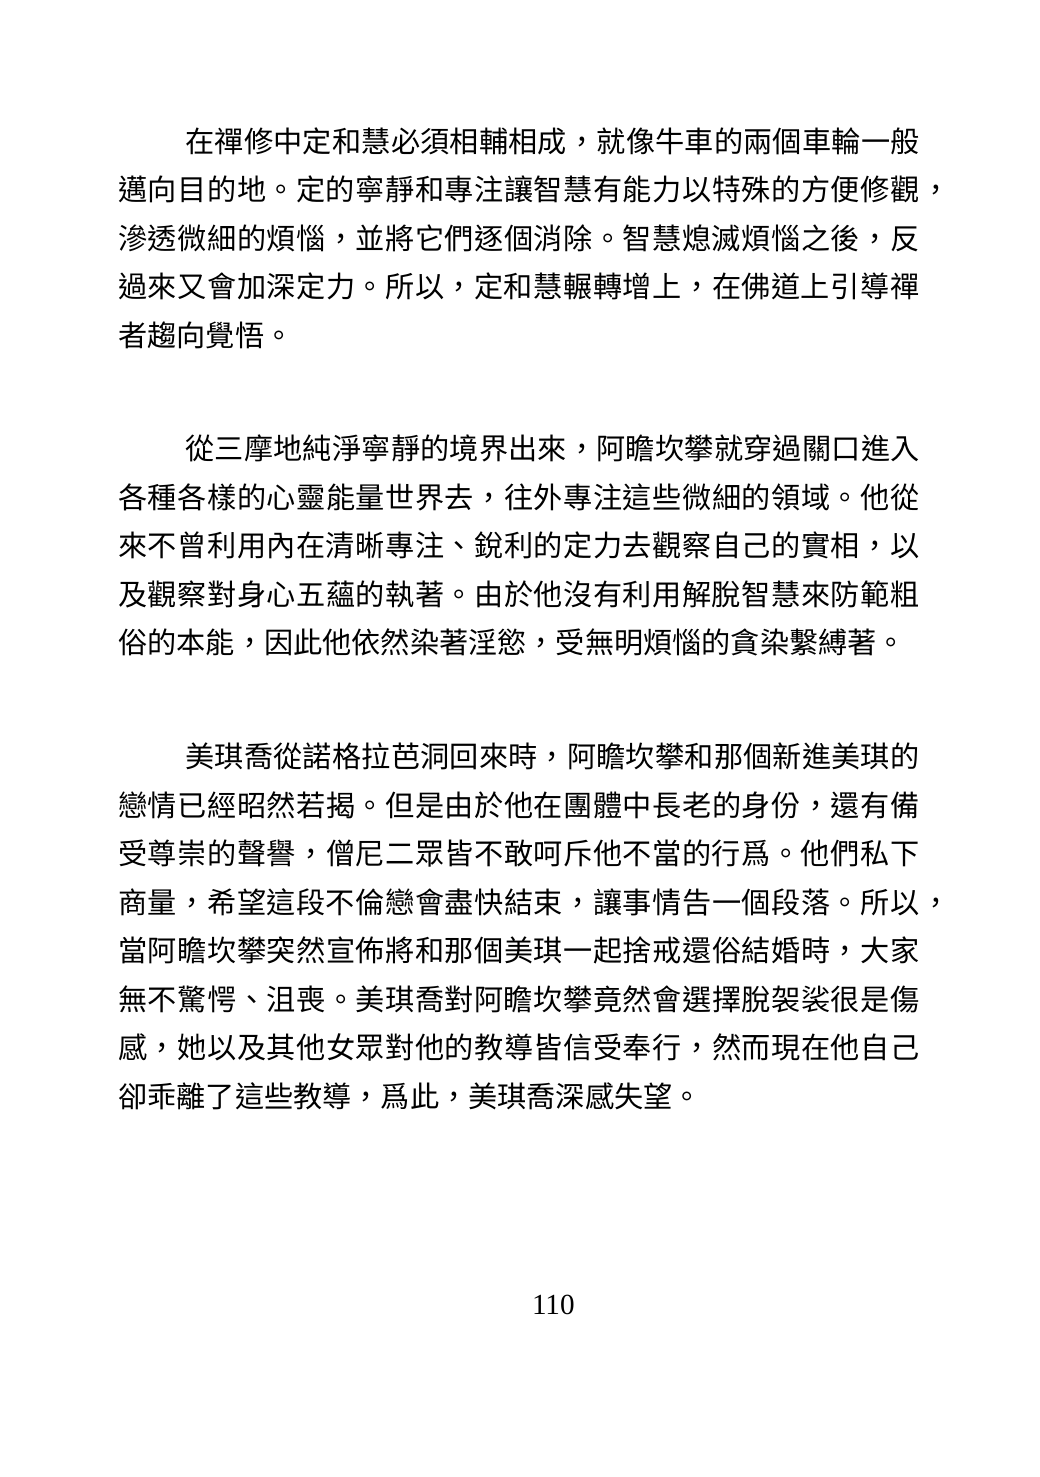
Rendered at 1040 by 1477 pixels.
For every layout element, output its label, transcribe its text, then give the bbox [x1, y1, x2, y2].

text 在禪修中定和慧必須相輔相成，就像牛車的兩個車輪一般邁向目的地。定的寧靜和專注讓智慧有能力以特殊的方便修觀，滲透微細的煩惱，並將它們逐個消除。智慧熄滅煩惱之後，反過來又會加深定力。所以，定和慧輾轉增上，在佛道上引導禪者趨向覺悟。 [118, 118, 921, 354]
text 美琪喬從諾格拉芭洞回來時，阿瞻坎攀和那個新進美琪的戀情已經昭然若揭。但是由於他在團體中長老的身份，還有備受尊崇的聲譽，僧尼二眾皆不敢呵斥他不當的行爲。他們私下商量，希望這段不倫戀會盡快結束，讓事情告一個段落。所以，當阿瞻坎攀突然宣佈將和那個美琪一起捨戒還俗結婚時，大家無不驚愕、沮喪。美琪喬對阿瞻坎攀竟然會選擇脫袈裟很是傷感，她以及其他女眾對他的教導皆信受奉行，然而現在他自己卻乖離了這些教導，爲此，美琪喬深感失望。 [118, 733, 921, 1116]
text 從三摩地純淨寧靜的境界出來，阿瞻坎攀就穿過關口進入各種各樣的心靈能量世界去，往外專注這些微細的領域。他從來不曾利用內在清晰專注、銳利的定力去觀察自己的實相，以及觀察對身心五蘊的執著。由於他沒有利用解脫智慧來防範粗俗的本能，因此他依然染著淫慾，受無明煩惱的貪染繫縛著。 [118, 426, 921, 662]
